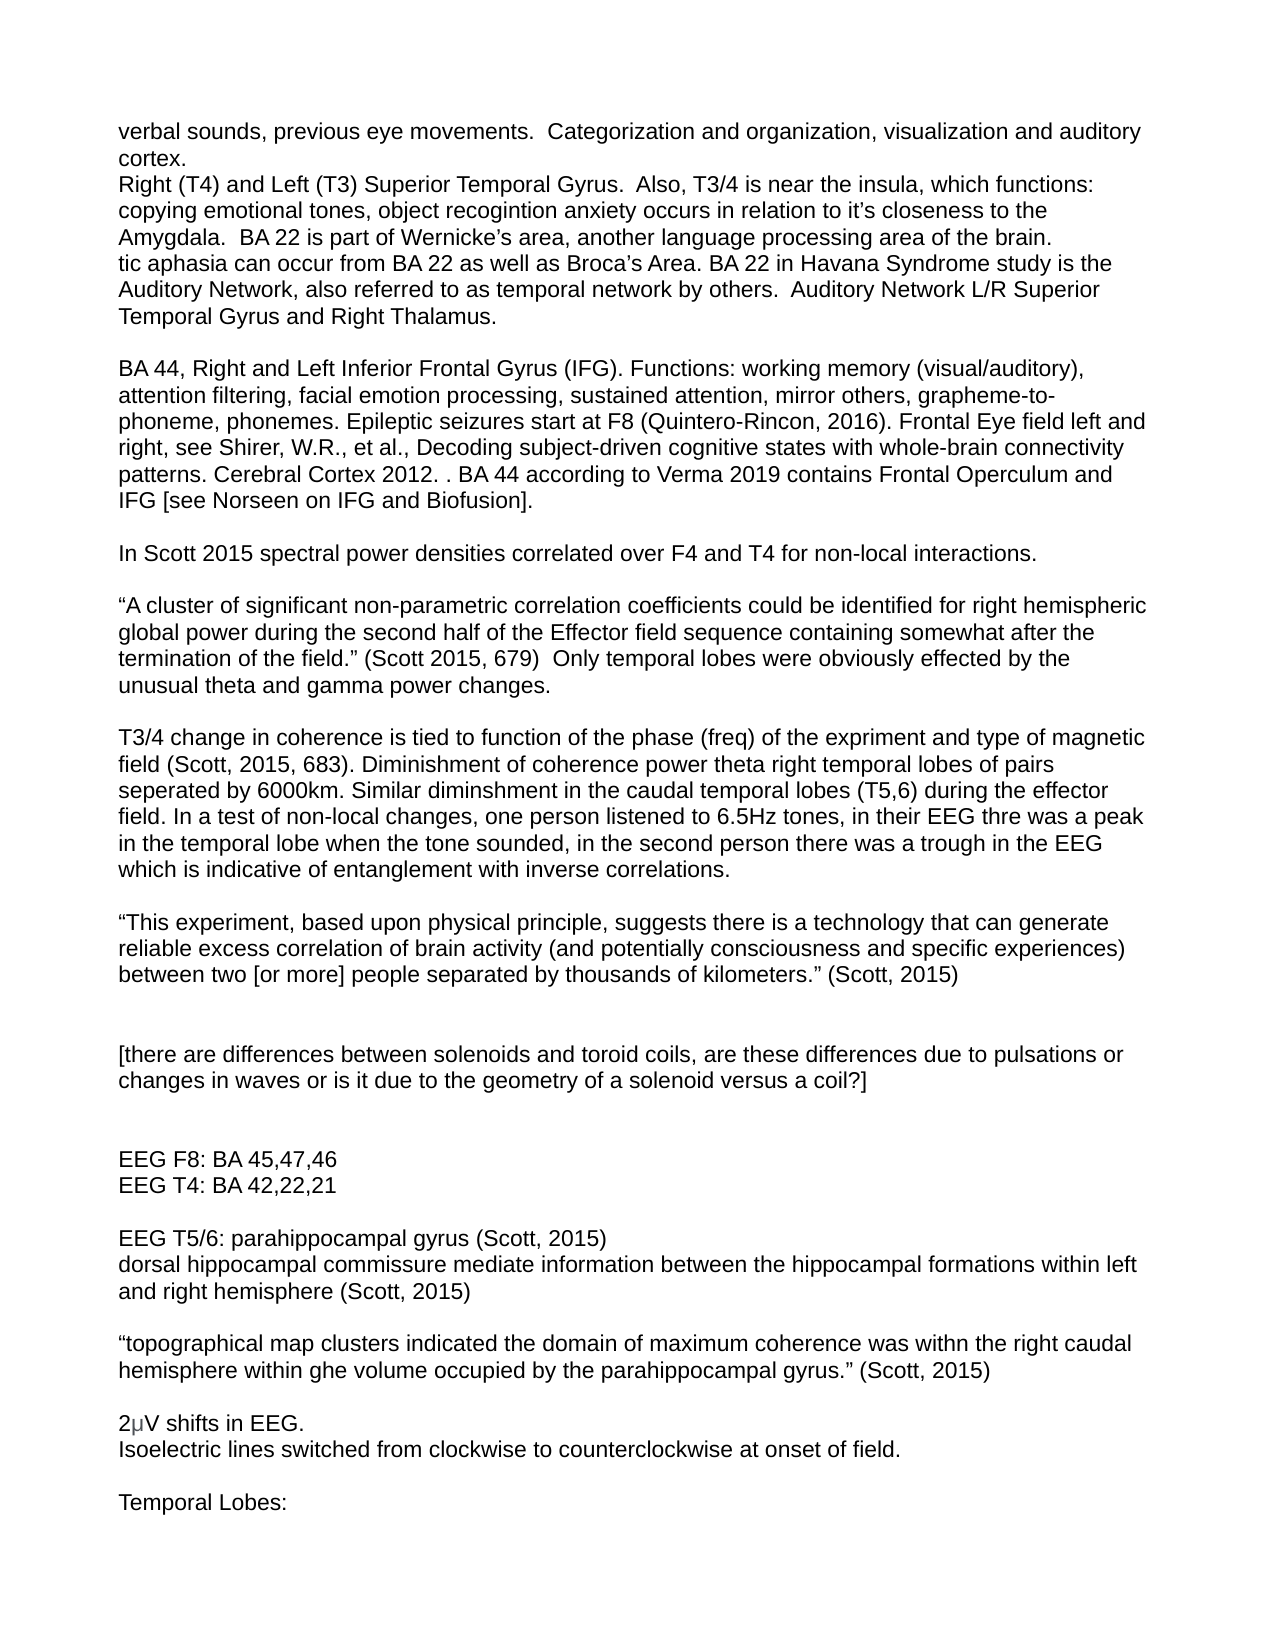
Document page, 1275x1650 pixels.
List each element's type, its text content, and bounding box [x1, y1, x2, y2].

text “topographical map clusters indicated the domain of maximum coherence was withn the right caudal hemisphere within ghe volume occupied by the parahippocampal gyrus.” (Scott, 2015) [118, 1330, 1157, 1383]
text EEG F8: BA 45,47,46 [118, 1146, 1157, 1172]
text tic aphasia can occur from BA 22 as well as Broca’s Area. BA 22 in Havana Syndrome study is the Auditory Network, also referred to as temporal network by others. Auditory Network L/R Superior Temporal Gyrus and Right Thalamus. [118, 250, 1157, 329]
text In Scott 2015 spectral power densities correlated over F4 and T4 for non-local interactions. [118, 540, 1157, 566]
text EEG T5/6: parahippocampal gyrus (Scott, 2015) [118, 1225, 1157, 1251]
text dorsal hippocampal commissure mediate information between the hippocampal formations within left and right hemisphere (Scott, 2015) [118, 1251, 1157, 1304]
text Isoelectric lines switched from clockwise to counterclockwise at onset of field. [118, 1436, 1157, 1462]
text BA 44, Right and Left Inferior Frontal Gyrus (IFG). Functions: working memory (visual/auditory), attention filtering, facial emotion processing, sustained attention, mirror others, grapheme-to-phoneme, phonemes. Epileptic seizures start at F8 (Quintero-Rincon, 2016). Frontal Eye field left and right, see Shirer, W.R., et al., Decoding subject-driven cognitive states with whole-brain connectivity patterns. Cerebral Cortex 2012. . BA 44 according to Verma 2019 contains Frontal Operculum and IFG [see Norseen on IFG and Biofusion]. [118, 355, 1157, 513]
text “A cluster of significant non-parametric correlation coefficients could be identified for right hemispheric global power during the second half of the Effector field sequence containing somewhat after the termination of the field.” (Scott 2015, 679) Only temporal lobes were obviously effected by the unusual theta and gamma power changes. [118, 592, 1157, 698]
text verbal sounds, previous eye movements. Categorization and organization, visualization and auditory cortex. [118, 118, 1157, 171]
text T3/4 change in coherence is tied to function of the phase (freq) of the expriment and type of magnetic field (Scott, 2015, 683). Diminishment of coherence power theta right temporal lobes of pairs seperated by 6000km. Similar diminshment in the caudal temporal lobes (T5,6) during the effector field. In a test of non-local changes, one person listened to 6.5Hz tones, in their EEG thre was a peak in the temporal lobe when the tone sounded, in the second person there was a trough in the EEG which is indicative of entanglement with inverse correlations. [118, 724, 1157, 882]
text “This experiment, based upon physical principle, suggests there is a technology that can generate reliable excess correlation of brain activity (and potentially consciousness and specific experiences) between two [or more] people separated by thousands of kilometers.” (Scott, 2015) [118, 909, 1157, 988]
text 2μV shifts in EEG. [118, 1409, 1157, 1436]
text Temporal Lobes: [118, 1488, 1157, 1515]
text Right (T4) and Left (T3) Superior Temporal Gyrus. Also, T3/4 is near the insula, which functions: copying emotional tones, object recogintion anxiety occurs in relation to it’s closeness to the Amygdala. BA 22 is part of Wernicke’s area, another language processing area of the brain. [118, 171, 1157, 250]
text EEG T4: BA 42,22,21 [118, 1172, 1157, 1199]
text [there are differences between solenoids and toroid coils, are these differences due to pulsations or changes in waves or is it due to the geometry of a solenoid versus a coil?] [118, 1041, 1157, 1093]
